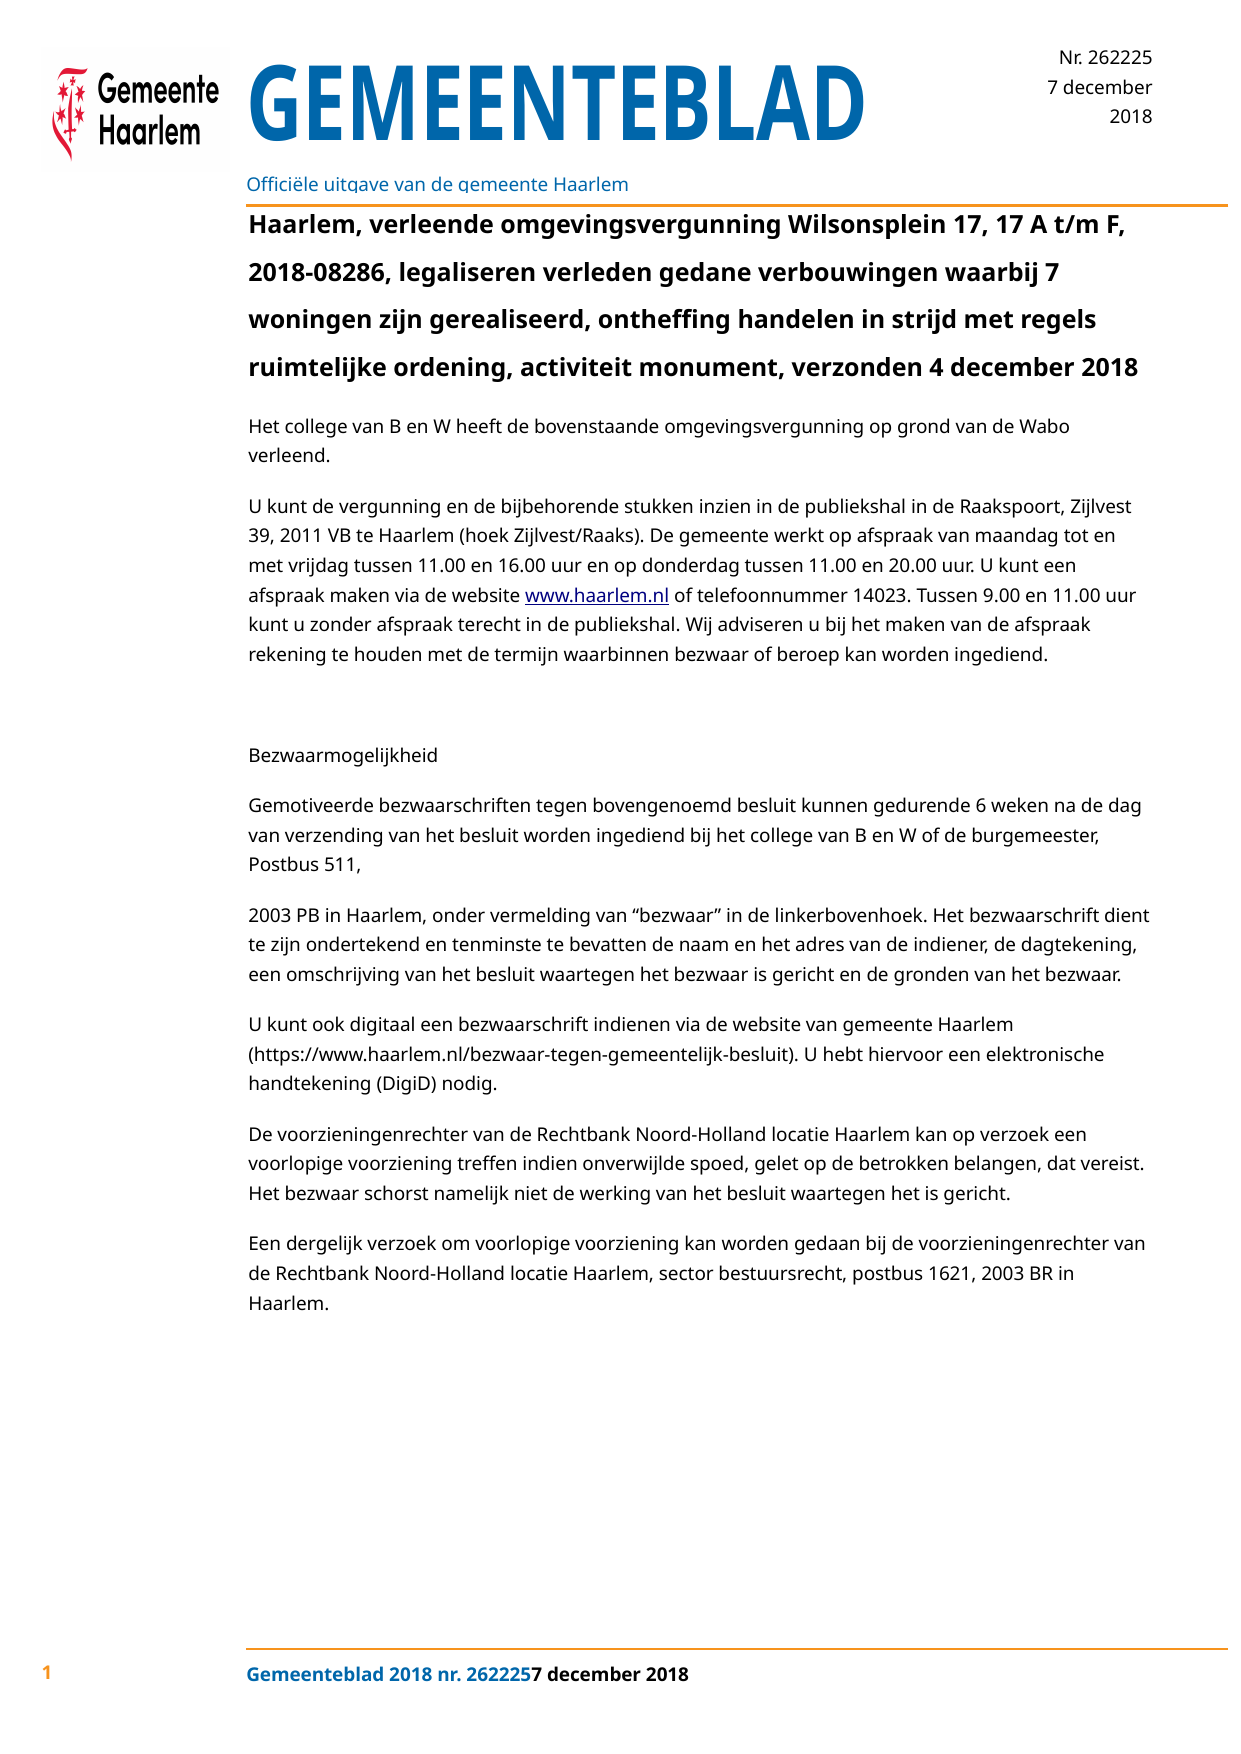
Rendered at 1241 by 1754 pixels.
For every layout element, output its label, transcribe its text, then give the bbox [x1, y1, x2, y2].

text De voorzieningenrechter van de Rechtbank Noord-Holland locatie Haarlem kan op verzoek een voorlopige voorziening treffen indien onverwijlde spoed, gelet op de betrokken belangen, dat vereist. Het bezwaar schorst namelijk niet de werking van het besluit waartegen het is gericht. [248, 1121, 1152, 1206]
text U kunt ook digitaal een bezwaarschrift indienen via de website van gemeente Haarlem (https://www.haarlem.nl/bezwaar-tegen-gemeentelijk-besluit). U hebt hiervoor een elektronische handtekening (DigiD) nodig. [248, 1011, 1152, 1096]
text 2003 PB in Haarlem, onder vermelding van “bezwaar” in de linkerbovenhoek. Het bezwaarschrift dient te zijn ondertekend en tenminste te bevatten de naam en het adres van de indiener, de dagtekening, een omschrijving van het besluit waartegen het bezwaar is gericht en de gronden van het bezwaar. [248, 902, 1152, 987]
text Haarlem, verleende omgevingsvergunning Wilsonsplein 17, 17 A t/m F, 2018-08286, legaliseren verleden gedane verbouwingen waarbij 7 woningen zijn gerealiseerd, ontheffing handelen in strijd met regels ruimtelijke ordening, activiteit monument, verzonden 4 december 2018 [248, 207, 1152, 384]
text Gemotiveerde bezwaarschriften tegen bovengenoemd besluit kunnen gedurende 6 weken na de dag van verzending van het besluit worden ingediend bij het college van B en W of de burgemeester, Postbus 511, [248, 792, 1152, 877]
text Het college van B en W heeft de bovenstaande omgevingsvergunning op grond van de Wabo verleend. [248, 413, 1152, 468]
picture [41, 47, 231, 172]
text Bezwaarmogelijkheid [248, 742, 1152, 768]
text U kunt de vergunning en de bijbehorende stukken inzien in de publiekshal in de Raakspoort, Zijlvest 39, 2011 VB te Haarlem (hoek Zijlvest/Raaks). De gemeente werkt op afspraak van maandag tot en met vrijdag tussen 11.00 en 16.00 uur en op donderdag tussen 11.00 en 20.00 uur. U kunt een afspraak maken via de website www.haarlem.nl of telefoonnummer 14023. Tussen 9.00 en 11.00 uur kunt u zonder afspraak terecht in de publiekshal. Wij adviseren u bij het maken van de afspraak rekening te houden met de termijn waarbinnen bezwaar of beroep kan worden ingediend. [248, 493, 1152, 667]
text Een dergelijk verzoek om voorlopige voorziening kan worden gedaan bij de voorzieningenrechter van de Rechtbank Noord-Holland locatie Haarlem, sector bestuursrecht, postbus 1621, 2003 BR in Haarlem. [248, 1231, 1152, 1316]
